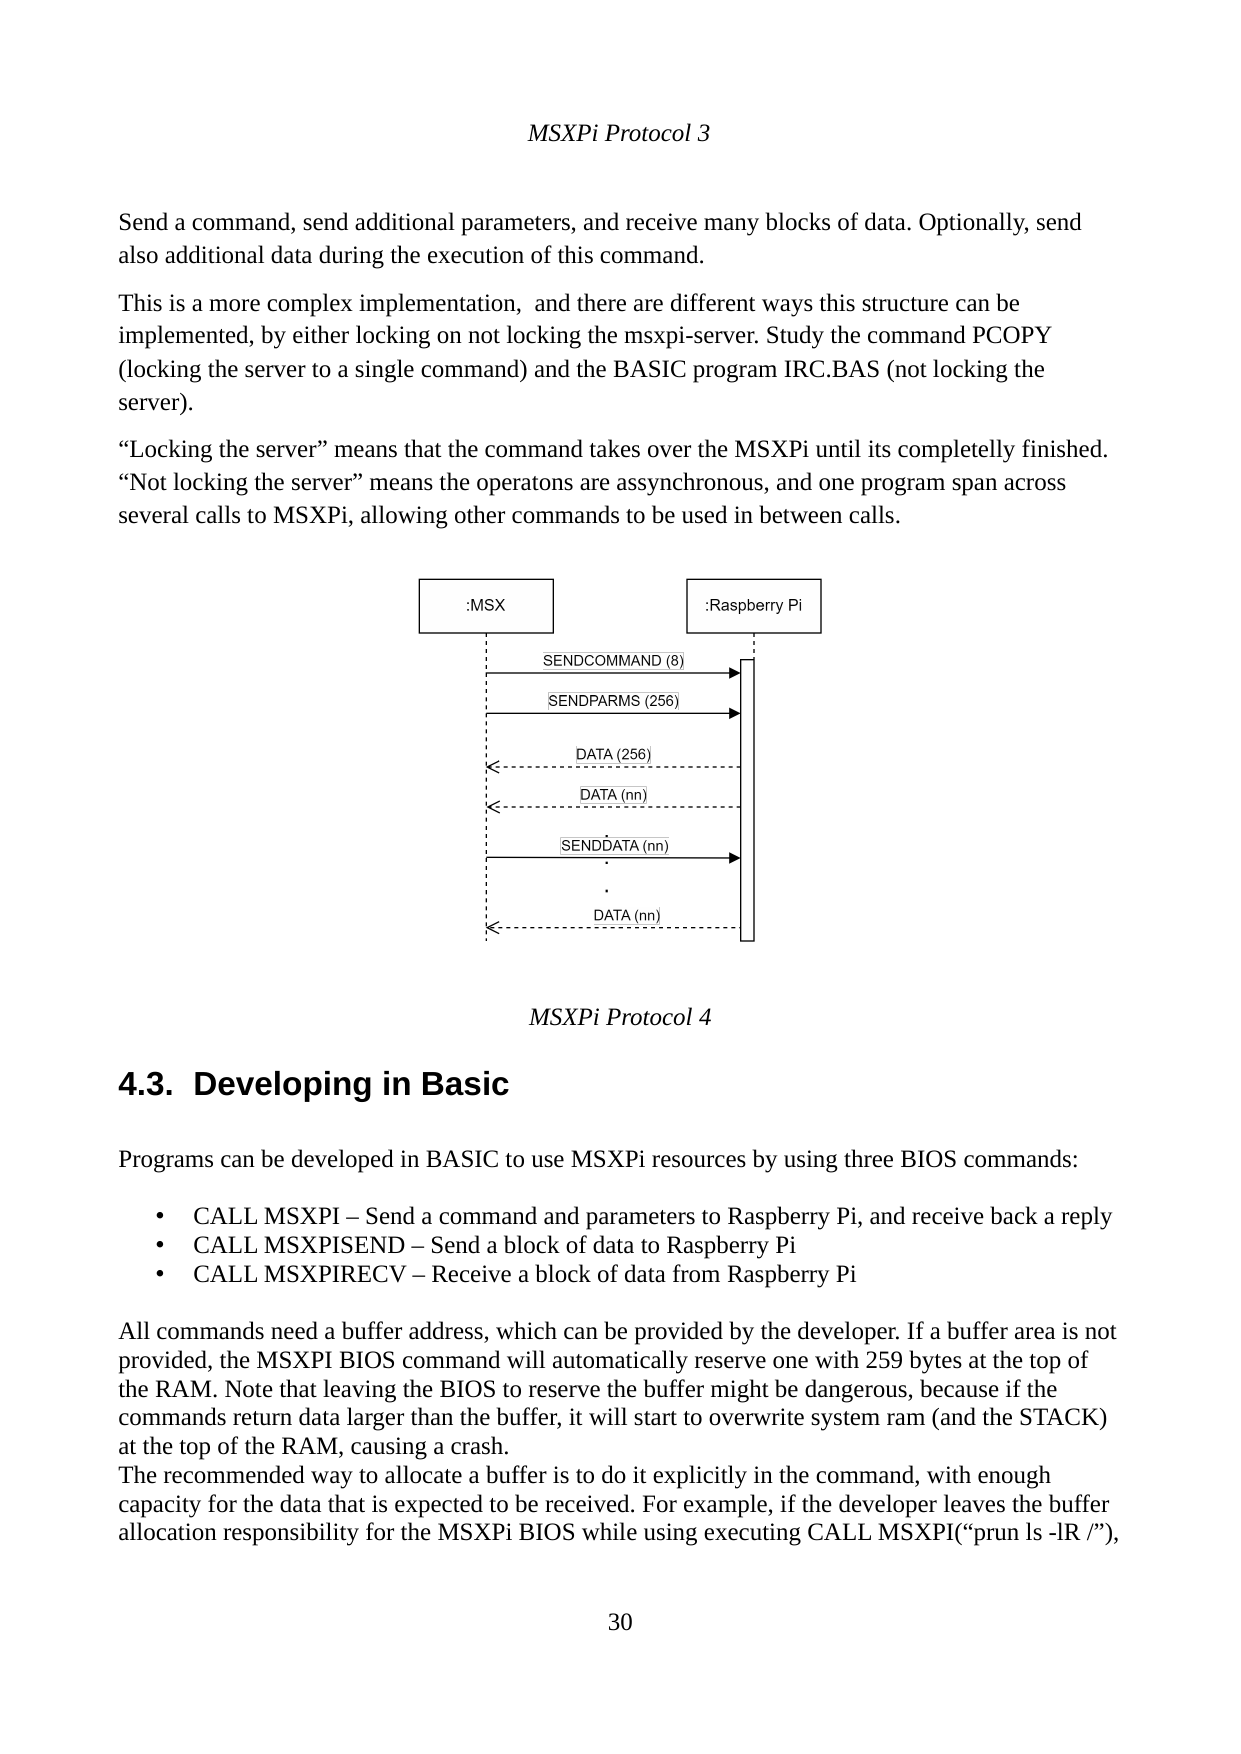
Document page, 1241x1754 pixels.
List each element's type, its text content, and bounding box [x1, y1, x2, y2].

picture [405, 565, 835, 955]
text The recommended way to allocate a buffer is to do it explicitly in the command, with enough capacity for the data that is expected to be received. For example, if the developer leaves the buffer allocation responsibility for the MSXPi BIOS while using executing CALL MSXPI(“prun ls -lR /”), [118, 1460, 1122, 1546]
table_header [118, 548, 1122, 989]
text MSXPi Protocol 4 [118, 1002, 1122, 1031]
list CALL MSXPI – Send a command and parameters to Raspberry Pi, and receive back a reply [156, 1201, 1122, 1230]
text Programs can be developed in BASIC to use MSXPi resources by using three BIOS commands: [118, 1144, 1122, 1172]
list CALL MSXPISEND – Send a block of data to Raspberry Pi [156, 1230, 1122, 1259]
subtitle Developing in Basic [118, 1064, 1122, 1102]
text MSXPi Protocol 3 [118, 118, 1122, 147]
list CALL MSXPIRECV – Receive a block of data from Raspberry Pi [156, 1259, 1122, 1287]
text This is a more complex implementation, and there are different ways this structure can be implemented, by either locking on not locking the msxpi-server. Study the command PCOPY (locking the server to a single command) and the BASIC program IRC.BAS (not locking the server). [118, 288, 1122, 415]
text Send a command, send additional parameters, and receive many blocks of data. Optionally, send also additional data during the execution of this command. [118, 207, 1122, 269]
text “Locking the server” means that the command takes over the MSXPi until its completelly finished. “Not locking the server” means the operatons are assynchronous, and one program span across several calls to MSXPi, allowing other commands to be used in between calls. [118, 434, 1122, 529]
text All commands need a buffer address, which can be provided by the developer. If a buffer area is not provided, the MSXPI BIOS command will automatically reserve one with 259 bytes at the top of the RAM. Note that leaving the BIOS to reserve the buffer might be dangerous, because if the commands return data larger than the buffer, it will start to overwrite system ram (and the STACK) at the top of the RAM, causing a crash. [118, 1316, 1122, 1460]
